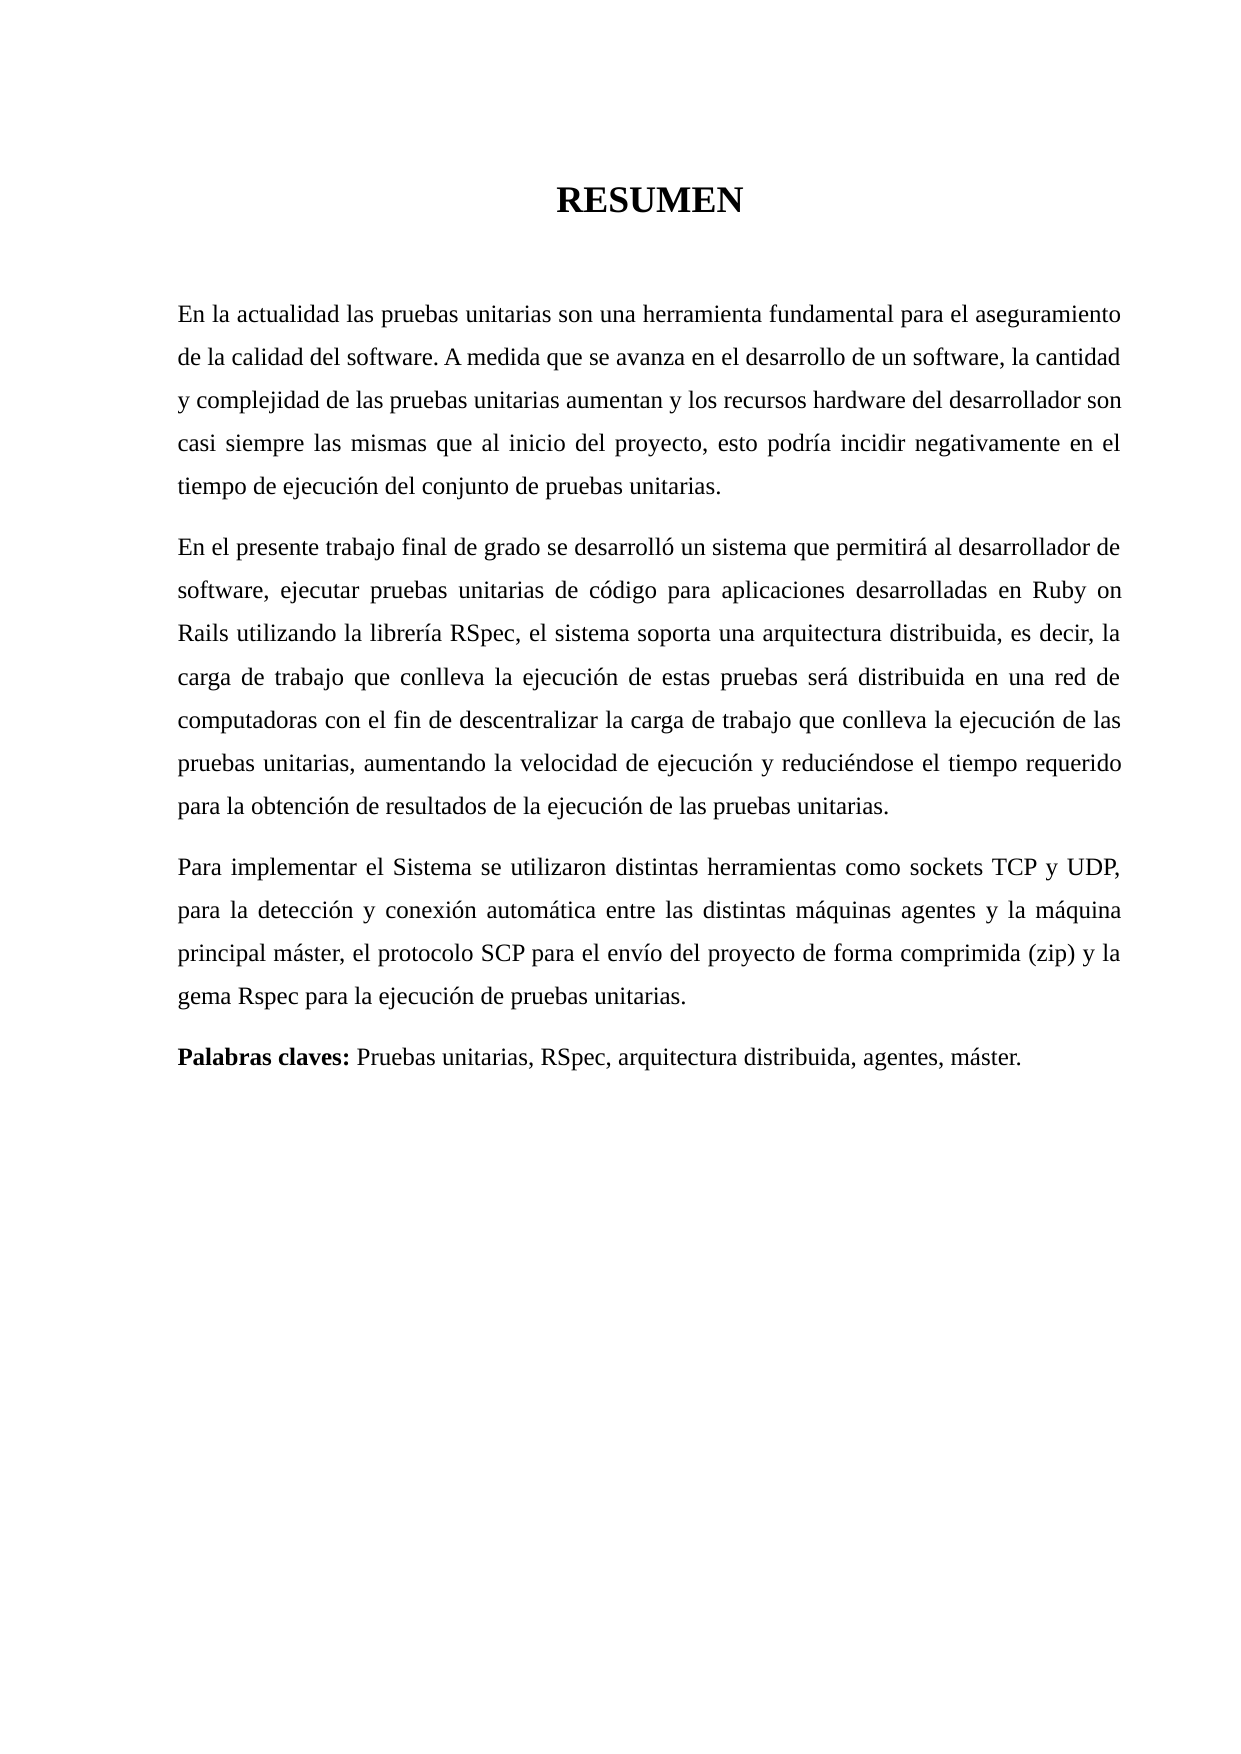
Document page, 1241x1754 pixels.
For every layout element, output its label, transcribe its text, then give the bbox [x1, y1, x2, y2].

text Para implementar el Sistema se utilizaron distintas herramientas como sockets TCP y UDP, para la detección y conexión automática entre las distintas máquinas agentes y la máquina principal máster, el protocolo SCP para el envío del proyecto de forma comprimida (zip) y la gema Rspec para la ejecución de pruebas unitarias. [177, 852, 1122, 1010]
text En el presente trabajo final de grado se desarrolló un sistema que permitirá al desarrollador de software, ejecutar pruebas unitarias de código para aplicaciones desarrolladas en Ruby on Rails utilizando la librería RSpec, el sistema soporta una arquitectura distribuida, es decir, la carga de trabajo que conlleva la ejecución de estas pruebas será distribuida en una red de computadoras con el fin de descentralizar la carga de trabajo que conlleva la ejecución de las pruebas unitarias, aumentando la velocidad de ejecución y reduciéndose el tiempo requerido para la obtención de resultados de la ejecución de las pruebas unitarias. [177, 532, 1122, 820]
text En la actualidad las pruebas unitarias son una herramienta fundamental para el aseguramiento de la calidad del software. A medida que se avanza en el desarrollo de un software, la cantidad y complejidad de las pruebas unitarias aumentan y los recursos hardware del desarrollador son casi siempre las mismas que al inicio del proyecto, esto podría incidir negativamente en el tiempo de ejecución del conjunto de pruebas unitarias. [177, 299, 1122, 500]
text Resumen [177, 177, 1122, 220]
text Palabras claves: Pruebas unitarias, RSpec, arquitectura distribuida, agentes, máster. [177, 1042, 1122, 1071]
